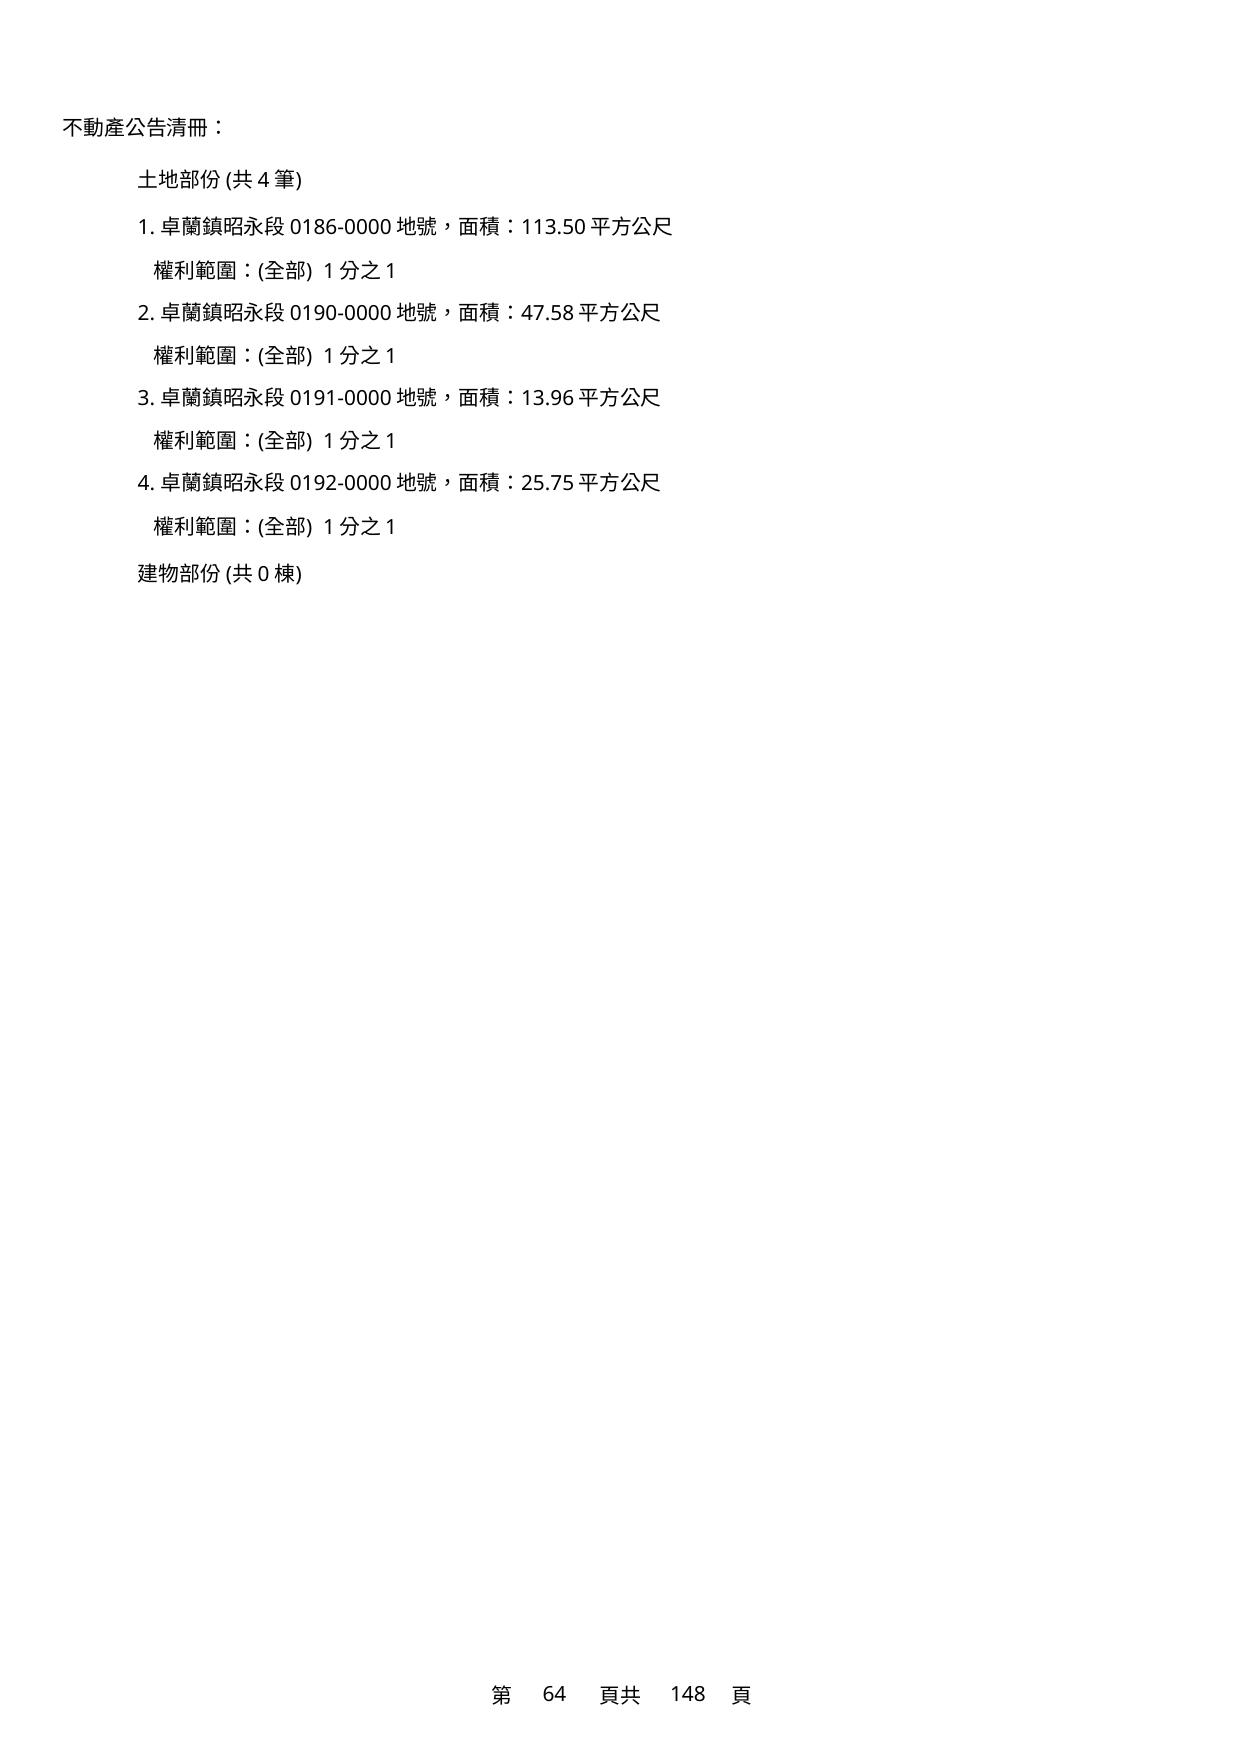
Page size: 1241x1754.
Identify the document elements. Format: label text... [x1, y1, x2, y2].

text 第 [481, 1679, 523, 1709]
text 頁共 [585, 1679, 654, 1709]
text 3. 卓蘭鎮昭永段0191-0000地號，面積：13.96平方公尺 權利範圍：(全部) 1分之1 [62, 368, 1177, 453]
text 2. 卓蘭鎮昭永段0190-0000地號，面積：47.58平方公尺 權利範圍：(全部) 1分之1 [62, 282, 1177, 368]
text 148 [654, 1679, 721, 1708]
text 4. 卓蘭鎮昭永段0192-0000地號，面積：25.75平方公尺 權利範圍：(全部) 1分之1 [62, 453, 1177, 541]
text 不動產公告清冊： [62, 98, 1177, 142]
text 建物部份 (共 0 棟) [62, 544, 1177, 587]
text 頁 [721, 1679, 762, 1709]
text 土地部份 (共 4 筆) [62, 150, 1177, 194]
text 64 [523, 1679, 585, 1708]
text 1. 卓蘭鎮昭永段0186-0000地號，面積：113.50平方公尺 權利範圍：(全部) 1分之1 [62, 197, 1177, 282]
